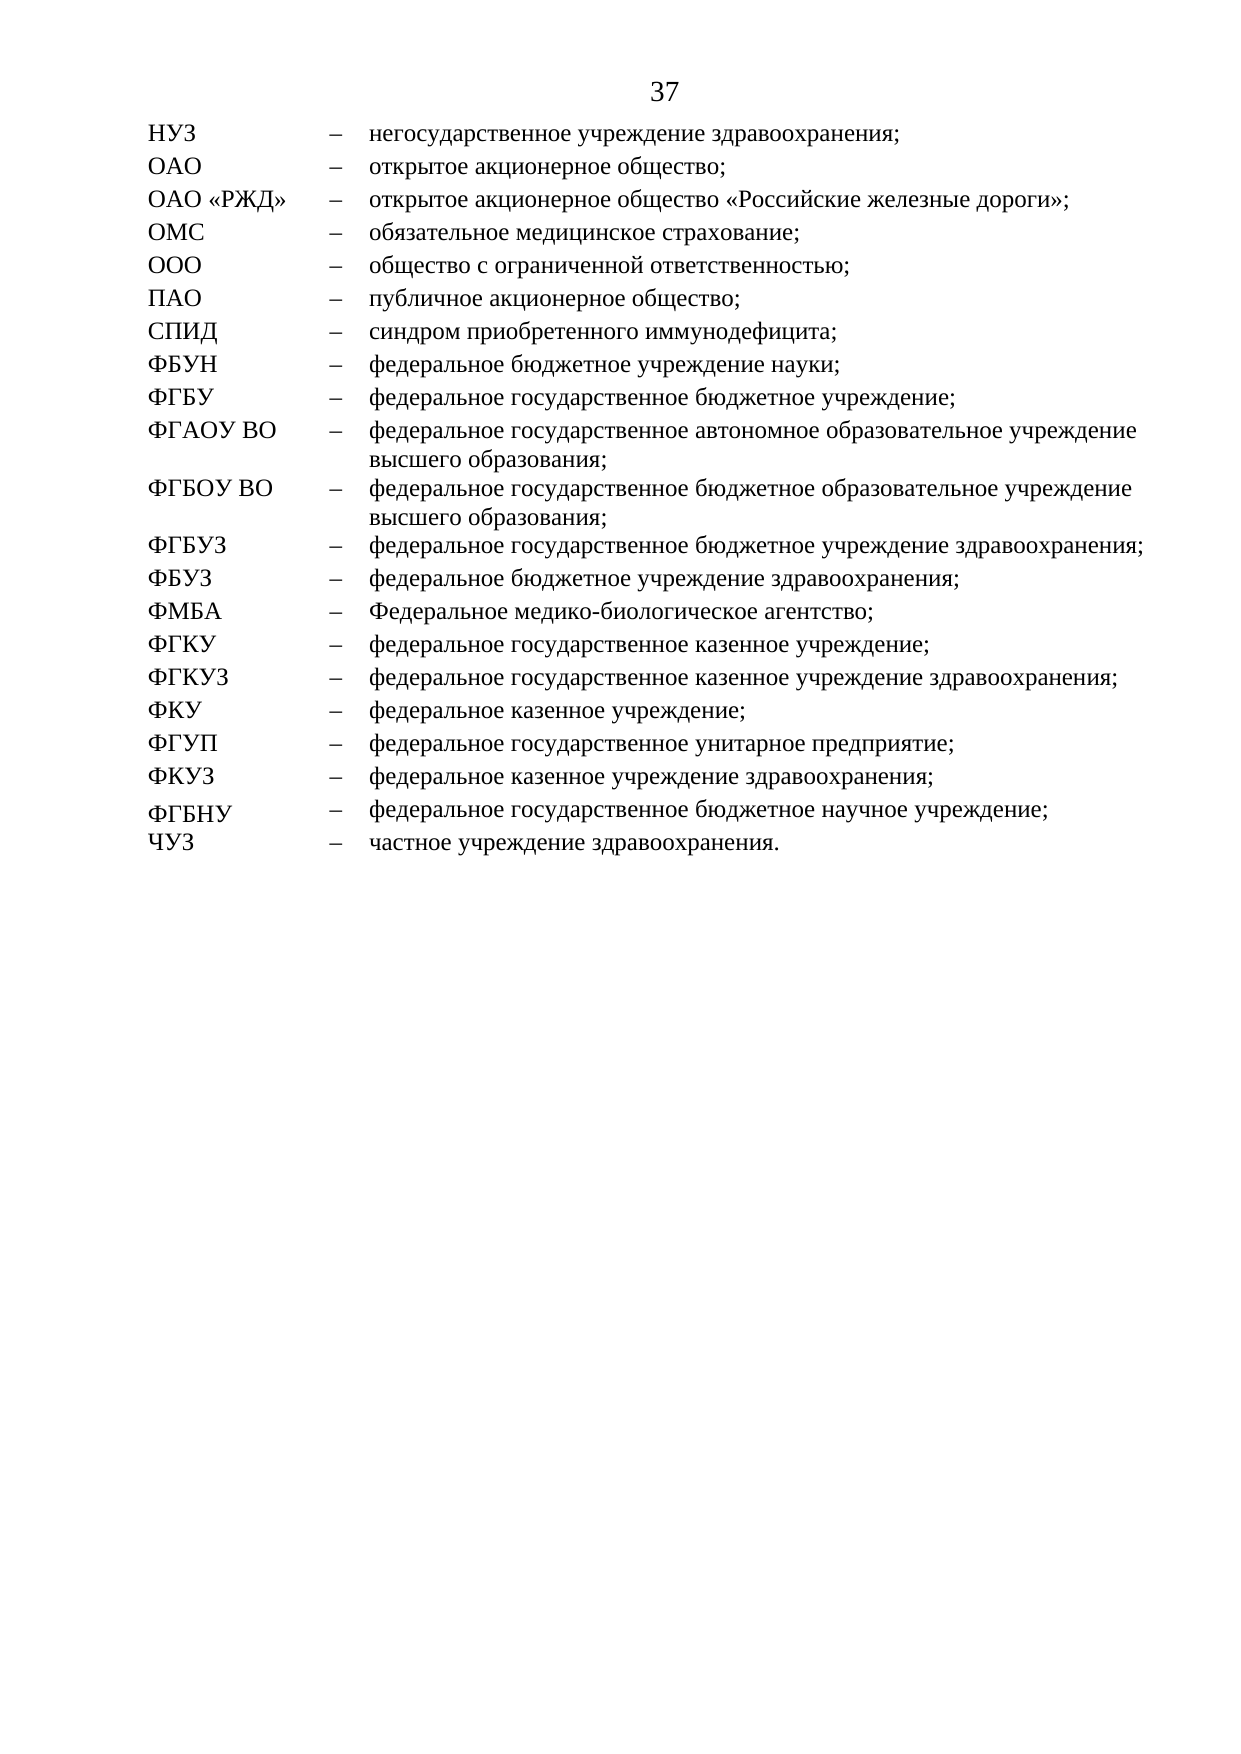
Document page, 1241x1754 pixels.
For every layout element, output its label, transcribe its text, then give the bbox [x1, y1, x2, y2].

table_cell федеральное бюджетное учреждение здравоохранения; [363, 563, 1181, 596]
table_cell ФГКУ [148, 629, 318, 662]
table_cell НУЗ [148, 118, 318, 151]
table_cell обязательное медицинское страхование; [363, 217, 1181, 250]
table_cell федеральное государственное бюджетное образовательное учреждение высшего образования; [363, 473, 1181, 530]
table_cell ФГБУ [148, 382, 318, 415]
table_cell – [318, 184, 363, 217]
table_cell – [318, 563, 363, 596]
table_cell ФГКУЗ [148, 663, 318, 695]
table_cell – [318, 283, 363, 316]
table_cell – [318, 415, 363, 473]
table_cell ФГАОУ ВО [148, 415, 318, 473]
table_cell негосударственное учреждение здравоохранения; [363, 118, 1181, 151]
table_cell – [318, 663, 363, 695]
table_cell открытое акционерное общество «Российские железные дороги»; [363, 184, 1181, 217]
table_cell федеральное государственное унитарное предприятие; [363, 729, 1181, 761]
table_cell федеральное казенное учреждение здравоохранения; [363, 761, 1181, 794]
table_cell федеральное государственное бюджетное учреждение; [363, 382, 1181, 415]
table_cell ФГБОУ ВО [148, 473, 318, 530]
table_cell – [318, 695, 363, 728]
table_cell синдром приобретенного иммунодефицита; [363, 316, 1181, 349]
table_cell – [318, 217, 363, 250]
table_cell – [318, 596, 363, 629]
table_cell – [318, 828, 363, 861]
table_cell общество с ограниченной ответственностью; [363, 250, 1181, 283]
table_cell федеральное государственное казенное учреждение здравоохранения; [363, 663, 1181, 695]
table_cell федеральное казенное учреждение; [363, 695, 1181, 728]
table_cell ФКУ [148, 695, 318, 728]
table_cell частное учреждение здравоохранения. [363, 828, 1181, 861]
table_cell федеральное государственное бюджетное учреждение здравоохранения; [363, 530, 1181, 563]
table_cell – [318, 118, 363, 151]
table_cell ФГБНУ [148, 795, 318, 827]
table_cell федеральное бюджетное учреждение науки; [363, 349, 1181, 382]
table_cell СПИД [148, 316, 318, 349]
table_cell ПАО [148, 283, 318, 316]
table_cell ФКУЗ [148, 761, 318, 794]
table_cell Федеральное медико-биологическое агентство; [363, 596, 1181, 629]
table_cell ФГБУЗ [148, 530, 318, 563]
table_cell ОАО «РЖД» [148, 184, 318, 217]
table_cell – [318, 530, 363, 563]
table_cell федеральное государственное казенное учреждение; [363, 629, 1181, 662]
table_cell – [318, 473, 363, 530]
table_cell ЧУЗ [148, 828, 318, 861]
table_cell – [318, 250, 363, 283]
table_cell ФГУП [148, 729, 318, 761]
table_cell – [318, 382, 363, 415]
table_cell – [318, 729, 363, 761]
table_cell ФБУН [148, 349, 318, 382]
table_cell ФМБА [148, 596, 318, 629]
table_cell ООО [148, 250, 318, 283]
table_cell публичное акционерное общество; [363, 283, 1181, 316]
table_cell – [318, 349, 363, 382]
table_cell – [318, 151, 363, 184]
table_cell – [318, 761, 363, 794]
table_cell – [318, 629, 363, 662]
table_cell – [318, 795, 363, 827]
table_cell ФБУЗ [148, 563, 318, 596]
table_cell ОМС [148, 217, 318, 250]
table_cell ОАО [148, 151, 318, 184]
table_cell федеральное государственное автономное образовательное учреждение высшего образования; [363, 415, 1181, 473]
table_cell федеральное государственное бюджетное научное учреждение; [363, 795, 1181, 827]
table_cell – [318, 316, 363, 349]
table_cell открытое акционерное общество; [363, 151, 1181, 184]
